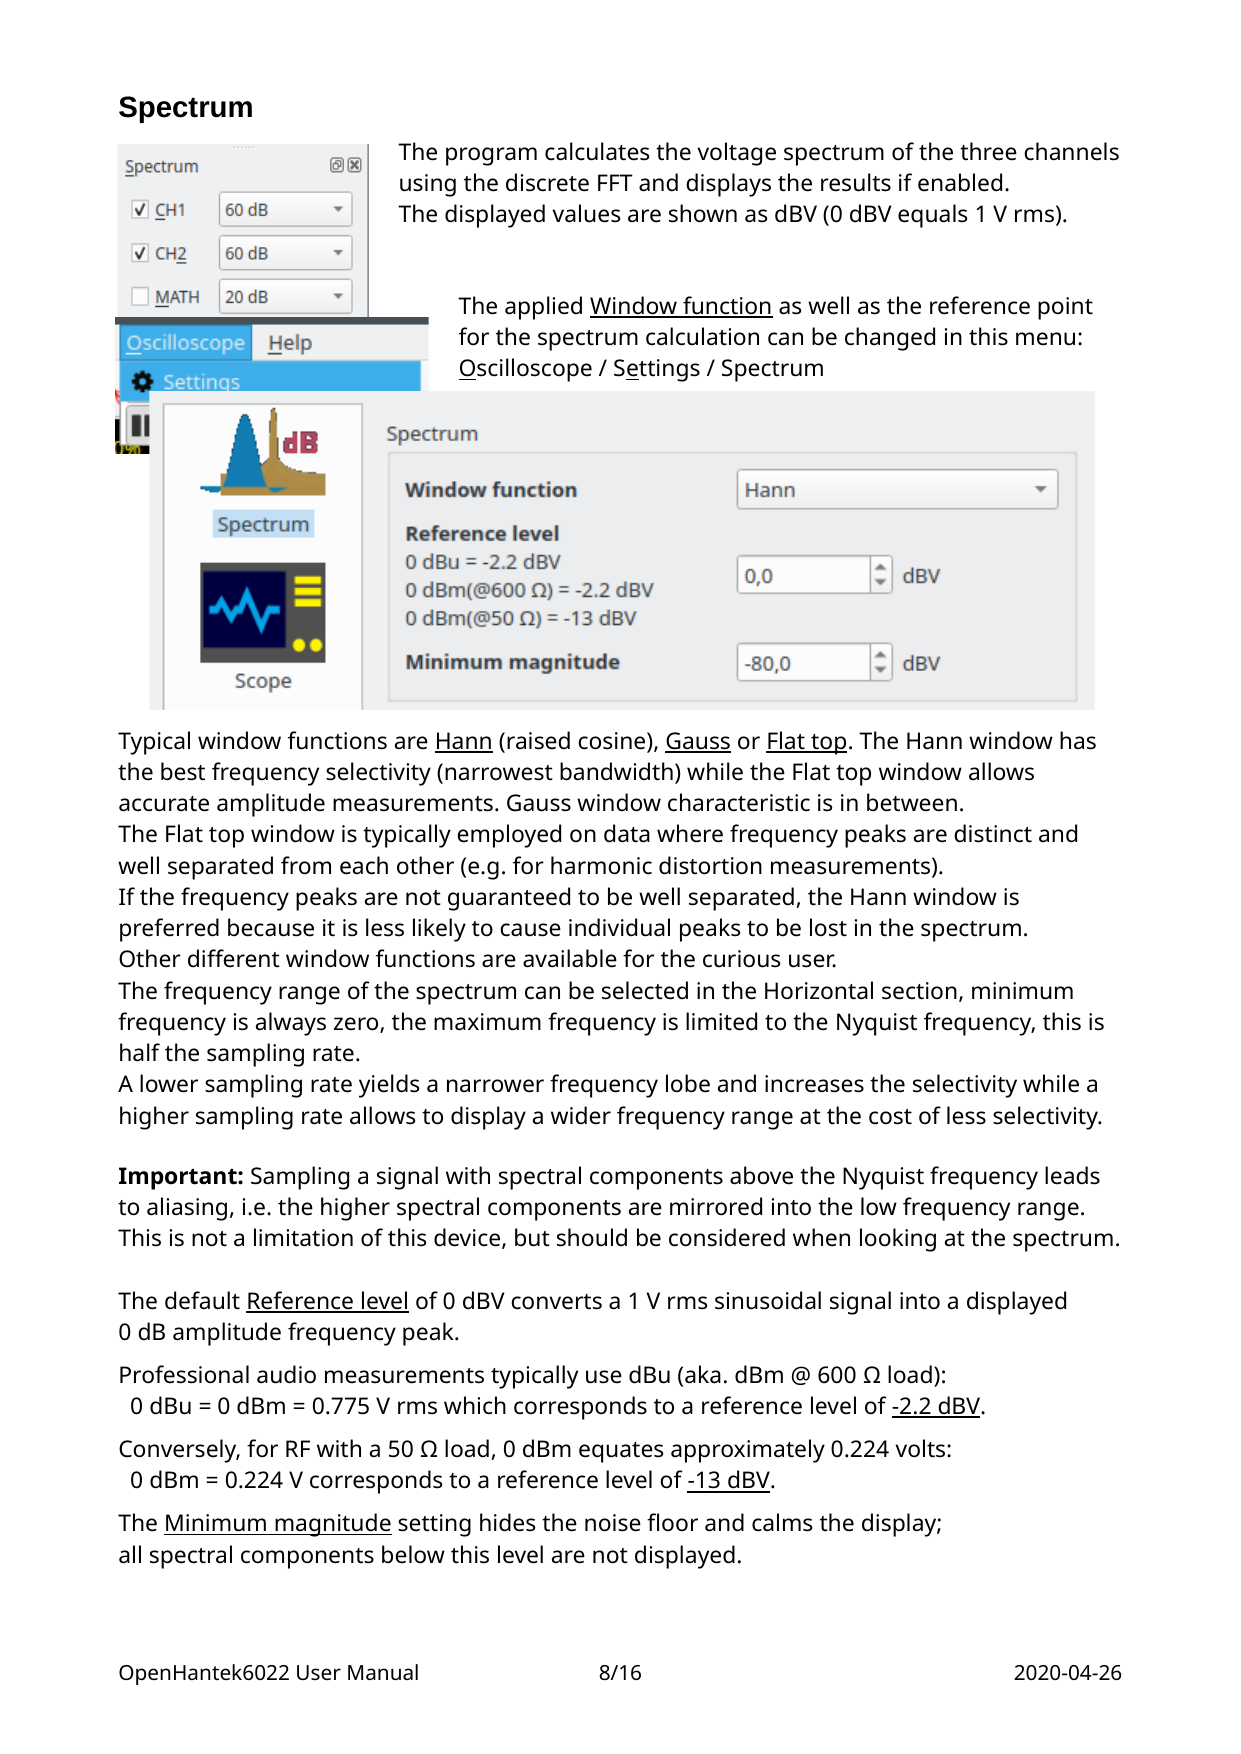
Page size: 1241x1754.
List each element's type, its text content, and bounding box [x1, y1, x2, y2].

text The Flat top window is typically employed on data where frequency peaks are distinct and well separated from each other (e.g. for harmonic distortion measurements). [118, 818, 1122, 881]
text Other different window functions are available for the curious user. [118, 943, 1122, 974]
text Professional audio measurements typically use dBu (aka. dBm @ 600 Ω load): 0 dBu = 0 dBm = 0.775 V rms which corresponds to a reference level of -2.2 dBV. [118, 1359, 1122, 1421]
text The default Reference level of 0 dBV converts a 1 V rms sinusoidal signal into a displayed 0 dB amplitude frequency peak. [118, 1284, 1122, 1347]
text The displayed values are shown as dBV (0 dBV equals 1 V rms). [118, 198, 1122, 229]
text [118, 289, 368, 317]
text The applied Window function as well as the reference point for the spectrum calculation can be changed in this menu: Oscilloscope / Settings / Spectrum [369, 289, 1122, 383]
text This is not a limitation of this device, but should be considered when looking at the spectrum. [118, 1222, 1122, 1253]
text The Minimum magnitude setting hides the noise floor and calms the display; all spectral components below this level are not displayed. [118, 1507, 1122, 1570]
picture [115, 270, 1095, 710]
text Important: Sampling a signal with spectral components above the Nyquist frequency leads to aliasing, i.e. the higher spectral components are mirrored into the low frequency range. [118, 1159, 1122, 1222]
text Conversely, for RF with a 50 Ω load, 0 dBm equates approximately 0.224 volts: 0 dBm = 0.224 V corresponds to a reference level of -13 dBV. [118, 1433, 1122, 1496]
subtitle Spectrum [118, 89, 1122, 123]
text A lower sampling rate yields a narrower frequency lobe and increases the selectivity while a higher sampling rate allows to display a wider frequency range at the cost of less selectivity. [118, 1068, 1122, 1131]
text Typical window functions are Hann (raised cosine), Gauss or Flat top. The Hann window has the best frequency selectivity (narrowest bandwidth) while the Flat top window allows accurate amplitude measurements. Gauss window characteristic is in between. [118, 724, 1122, 818]
text The frequency range of the spectrum can be selected in the Horizontal section, minimum frequency is always zero, the maximum frequency is limited to the Nyquist frequency, this is half the sampling rate. [118, 974, 1122, 1068]
text The program calculates the voltage spectrum of the three channels using the discrete FFT and displays the results if enabled. [118, 136, 1122, 198]
text If the frequency peaks are not guaranteed to be well separated, the Hann window is preferred because it is less likely to cause individual peaks to be lost in the spectrum. [118, 881, 1122, 943]
